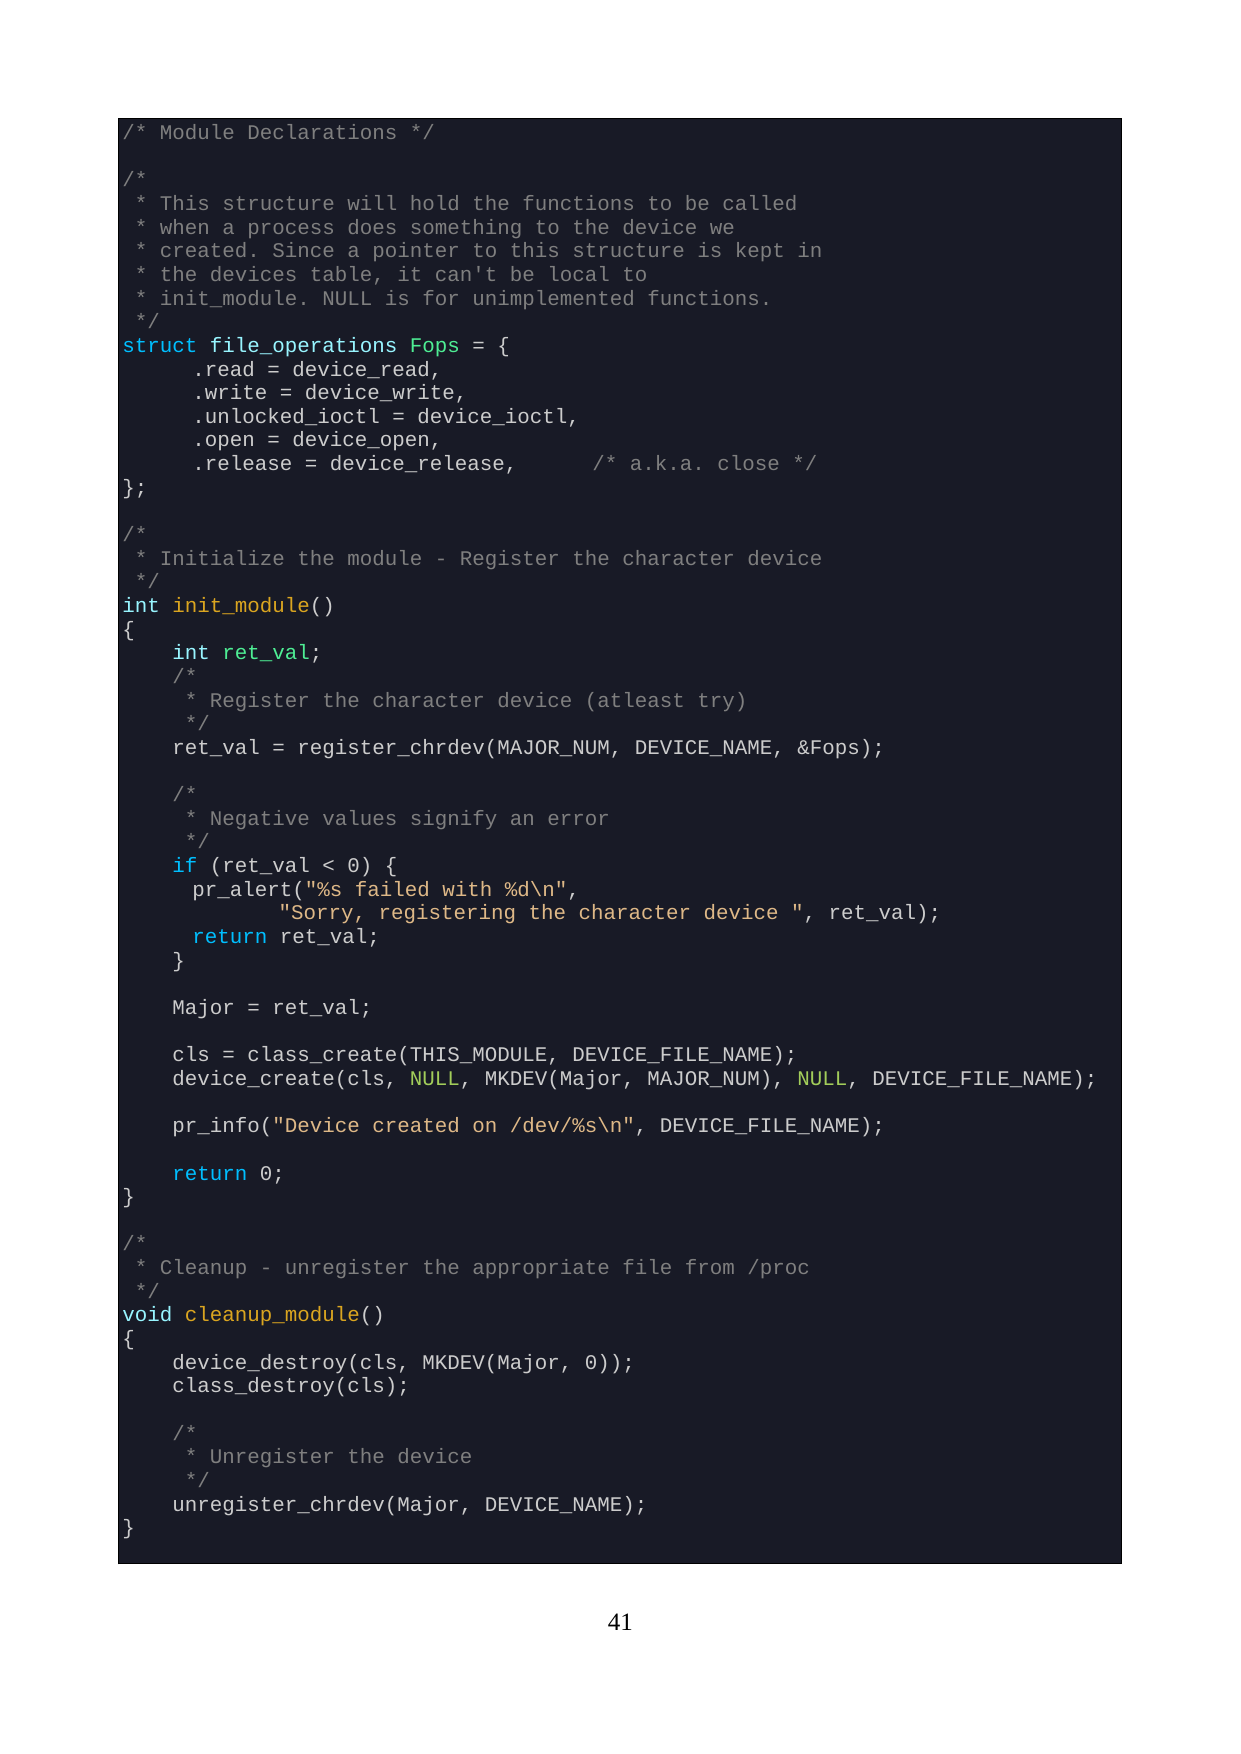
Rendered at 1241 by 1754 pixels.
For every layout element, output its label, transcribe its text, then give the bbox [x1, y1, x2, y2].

text } [119, 946, 1121, 969]
text if (ret_val < 0) { [119, 851, 1121, 875]
text void cleanup_module() [119, 1300, 1121, 1324]
text */ [119, 1466, 1121, 1489]
text .read = device_read, [119, 354, 1121, 378]
text int init_module() [119, 591, 1121, 615]
text * Negative values signify an error [119, 804, 1121, 827]
text /* [119, 1229, 1121, 1253]
text */ [119, 307, 1121, 331]
text */ [119, 709, 1121, 733]
text * Initialize the module - Register the character device [119, 544, 1121, 567]
text */ [119, 1277, 1121, 1300]
text /* [119, 1419, 1121, 1442]
text int ret_val; [119, 638, 1121, 662]
text return ret_val; [119, 922, 1121, 946]
text unregister_chrdev(Major, DEVICE_NAME); [119, 1489, 1121, 1513]
text device_create(cls, NULL, MKDEV(Major, MAJOR_NUM), NULL, DEVICE_FILE_NAME); [119, 1064, 1121, 1088]
text * created. Since a pointer to this structure is kept in [119, 236, 1121, 260]
text * This structure will hold the functions to be called [119, 189, 1121, 213]
text * when a process does something to the device we [119, 213, 1121, 236]
text .unlocked_ioctl = device_ioctl, [119, 402, 1121, 426]
text /* [119, 165, 1121, 189]
text device_destroy(cls, MKDEV(Major, 0)); [119, 1348, 1121, 1371]
text .open = device_open, [119, 426, 1121, 449]
text } [119, 1182, 1121, 1206]
text class_destroy(cls); [119, 1371, 1121, 1395]
text ret_val = register_chrdev(MAJOR_NUM, DEVICE_NAME, &Fops); [119, 733, 1121, 757]
text } [119, 1513, 1121, 1537]
text cls = class_create(THIS_MODULE, DEVICE_FILE_NAME); [119, 1040, 1121, 1064]
text { [119, 615, 1121, 638]
text pr_info("Device created on /dev/%s\n", DEVICE_FILE_NAME); [119, 1111, 1121, 1135]
text /* Module Declarations */ [119, 119, 1121, 142]
text .release = device_release, /* a.k.a. close */ [119, 449, 1121, 473]
text * Cleanup - unregister the appropriate file from /proc [119, 1253, 1121, 1277]
text * Register the character device (atleast try) [119, 686, 1121, 709]
text * init_module. NULL is for unimplemented functions. [119, 284, 1121, 307]
text */ [119, 827, 1121, 851]
text struct file_operations Fops = { [119, 331, 1121, 354]
text */ [119, 567, 1121, 591]
text /* [119, 520, 1121, 544]
text * Unregister the device [119, 1442, 1121, 1466]
text "Sorry, registering the character device ", ret_val); [119, 898, 1121, 922]
text Major = ret_val; [119, 993, 1121, 1017]
text /* [119, 780, 1121, 804]
text * the devices table, it can't be local to [119, 260, 1121, 284]
text { [119, 1324, 1121, 1348]
text .write = device_write, [119, 378, 1121, 402]
text }; [119, 473, 1121, 496]
text /* [119, 662, 1121, 686]
text return 0; [119, 1158, 1121, 1182]
text pr_alert("%s failed with %d\n", [119, 875, 1121, 898]
